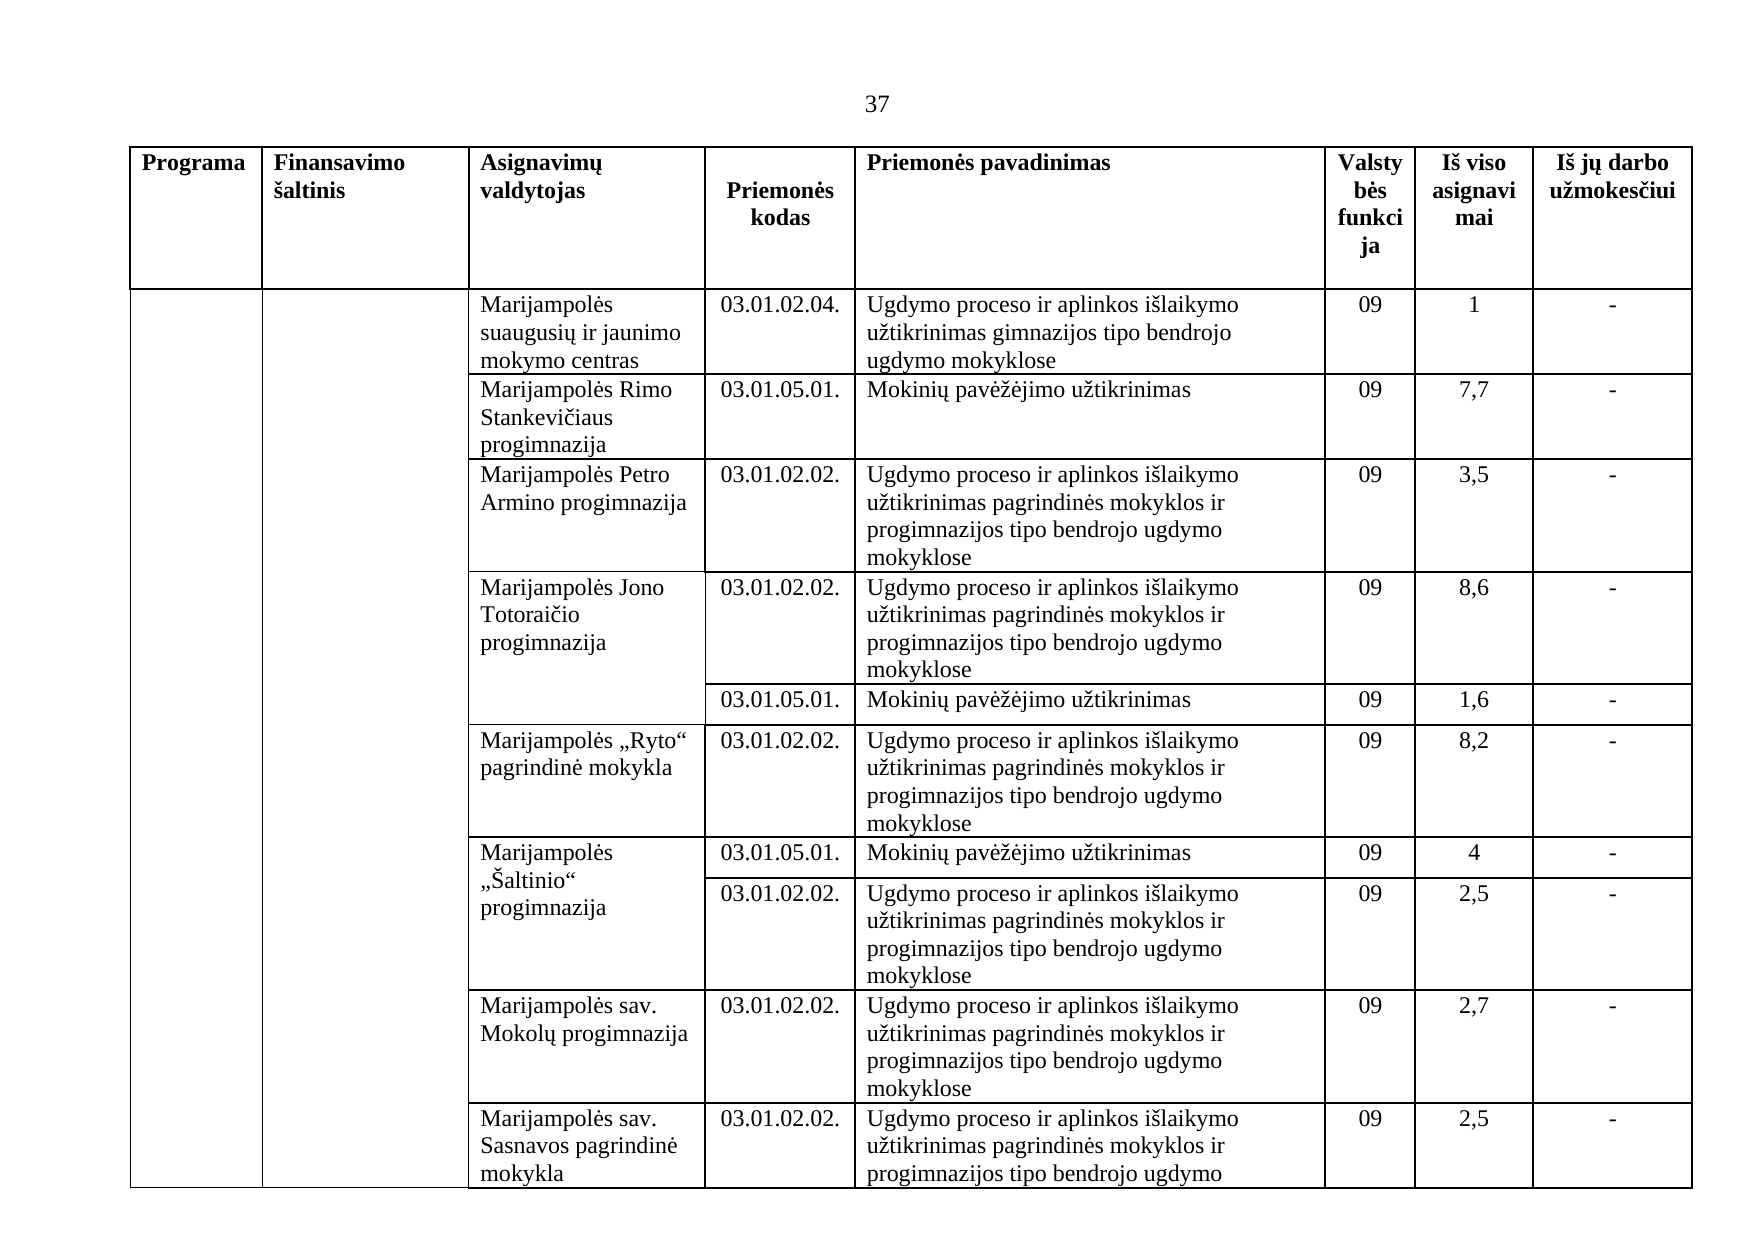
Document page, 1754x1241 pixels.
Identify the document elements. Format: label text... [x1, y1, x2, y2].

table_cell Ugdymo proceso ir aplinkos išlaikymo užtikrinimas pagrindinės mokyklos ir progimnazijos tipo bendrojo ugdymo [856, 1104, 1324, 1187]
table_cell 8,6 [1416, 573, 1532, 683]
table_cell 03.01.05.01. [706, 685, 854, 724]
table_cell Marijampolės suaugusių ir jaunimo mokymo centras [469, 290, 704, 373]
table_cell - [1534, 685, 1691, 724]
table_cell Mokinių pavėžėjimo užtikrinimas [856, 685, 1324, 724]
table_cell Marijampolės „Ryto“ pagrindinė mokykla [469, 725, 704, 836]
table_cell Marijampolės „Šaltinio“ progimnazija [469, 838, 704, 989]
table_cell 09 [1326, 838, 1414, 877]
table_cell 03.01.02.02. [706, 573, 854, 683]
table_cell [263, 290, 468, 836]
table_cell - [1534, 1104, 1691, 1187]
table_cell 2,7 [1416, 991, 1532, 1102]
table_cell Marijampolės Petro Armino progimnazija [469, 460, 704, 571]
table_cell - [1534, 460, 1691, 571]
table_cell - [1534, 573, 1691, 683]
table_cell - [1534, 726, 1691, 836]
table_cell - [1534, 290, 1691, 373]
table_cell Ugdymo proceso ir aplinkos išlaikymo užtikrinimas pagrindinės mokyklos ir progimnazijos tipo bendrojo ugdymo mokyklose [856, 573, 1324, 683]
table_cell - [1534, 375, 1691, 458]
table_cell 09 [1326, 290, 1414, 373]
table_cell 09 [1326, 460, 1414, 571]
table_cell 03.01.02.02. [706, 726, 854, 836]
table_cell Marijampolės Rimo Stankevičiaus progimnazija [469, 375, 704, 458]
table_header Iš jų darbo užmokesčiui [1534, 148, 1691, 288]
table_cell - [1534, 838, 1691, 877]
table_cell [263, 259, 468, 288]
table_header Asignavimų valdytojas [470, 148, 704, 259]
table_cell Marijampolės sav. Sasnavos pagrindinė mokykla [469, 1104, 704, 1187]
table_cell [706, 259, 854, 288]
table_cell Marijampolės sav. Mokolų progimnazija [469, 991, 704, 1102]
table_cell 2,5 [1416, 879, 1532, 989]
table_cell 1,6 [1416, 685, 1532, 724]
table_header Priemonės pavadinimas [856, 148, 1324, 259]
table_cell - [1534, 879, 1691, 989]
table_cell 03.01.02.02. [706, 460, 854, 571]
table_cell [263, 836, 468, 1187]
table_cell 3,5 [1416, 460, 1532, 571]
table_cell Ugdymo proceso ir aplinkos išlaikymo užtikrinimas gimnazijos tipo bendrojo ugdymo mokyklose [856, 290, 1324, 373]
table_cell [1326, 259, 1414, 288]
table_cell 09 [1326, 726, 1414, 836]
table_header Valstybės funkcija [1326, 148, 1414, 259]
table_cell 09 [1326, 685, 1414, 724]
table_cell 03.01.02.02. [706, 1104, 854, 1187]
table_cell 09 [1326, 1104, 1414, 1187]
table_cell 09 [1326, 991, 1414, 1102]
table_cell 03.01.05.01. [706, 375, 854, 458]
table_cell 03.01.05.01. [706, 838, 854, 877]
table_cell 09 [1326, 573, 1414, 683]
table_cell 03.01.02.02. [706, 991, 854, 1102]
table_cell 8,2 [1416, 726, 1532, 836]
table_cell [856, 259, 1324, 288]
table_header Programa [131, 148, 261, 259]
table_cell 03.01.02.02. [706, 879, 854, 989]
table_cell 09 [1326, 375, 1414, 458]
table_cell [131, 836, 262, 1187]
table_cell Ugdymo proceso ir aplinkos išlaikymo užtikrinimas pagrindinės mokyklos ir progimnazijos tipo bendrojo ugdymo mokyklose [856, 991, 1324, 1102]
table_cell 03.01.02.04. [706, 290, 854, 373]
table_cell 7,7 [1416, 375, 1532, 458]
table_cell Ugdymo proceso ir aplinkos išlaikymo užtikrinimas pagrindinės mokyklos ir progimnazijos tipo bendrojo ugdymo mokyklose [856, 460, 1324, 571]
table_cell 4 [1416, 838, 1532, 877]
table_cell Ugdymo proceso ir aplinkos išlaikymo užtikrinimas pagrindinės mokyklos ir progimnazijos tipo bendrojo ugdymo mokyklose [856, 726, 1324, 836]
table_cell Mokinių pavėžėjimo užtikrinimas [856, 375, 1324, 458]
table_header Iš viso asignavimai [1416, 148, 1532, 288]
table_cell Mokinių pavėžėjimo užtikrinimas [856, 838, 1324, 877]
table_cell 1 [1416, 290, 1532, 373]
table_cell Ugdymo proceso ir aplinkos išlaikymo užtikrinimas pagrindinės mokyklos ir progimnazijos tipo bendrojo ugdymo mokyklose [856, 879, 1324, 989]
table_header Priemonės kodas [706, 148, 854, 259]
table_cell [470, 259, 704, 288]
table_cell Marijampolės Jono Totoraičio progimnazija [469, 572, 705, 724]
table_cell 09 [1326, 879, 1414, 989]
table_cell [131, 259, 261, 288]
table_cell - [1534, 991, 1691, 1102]
table_header Finansavimo šaltinis [263, 148, 468, 259]
table_cell 2,5 [1416, 1104, 1532, 1187]
table_cell [131, 290, 262, 836]
